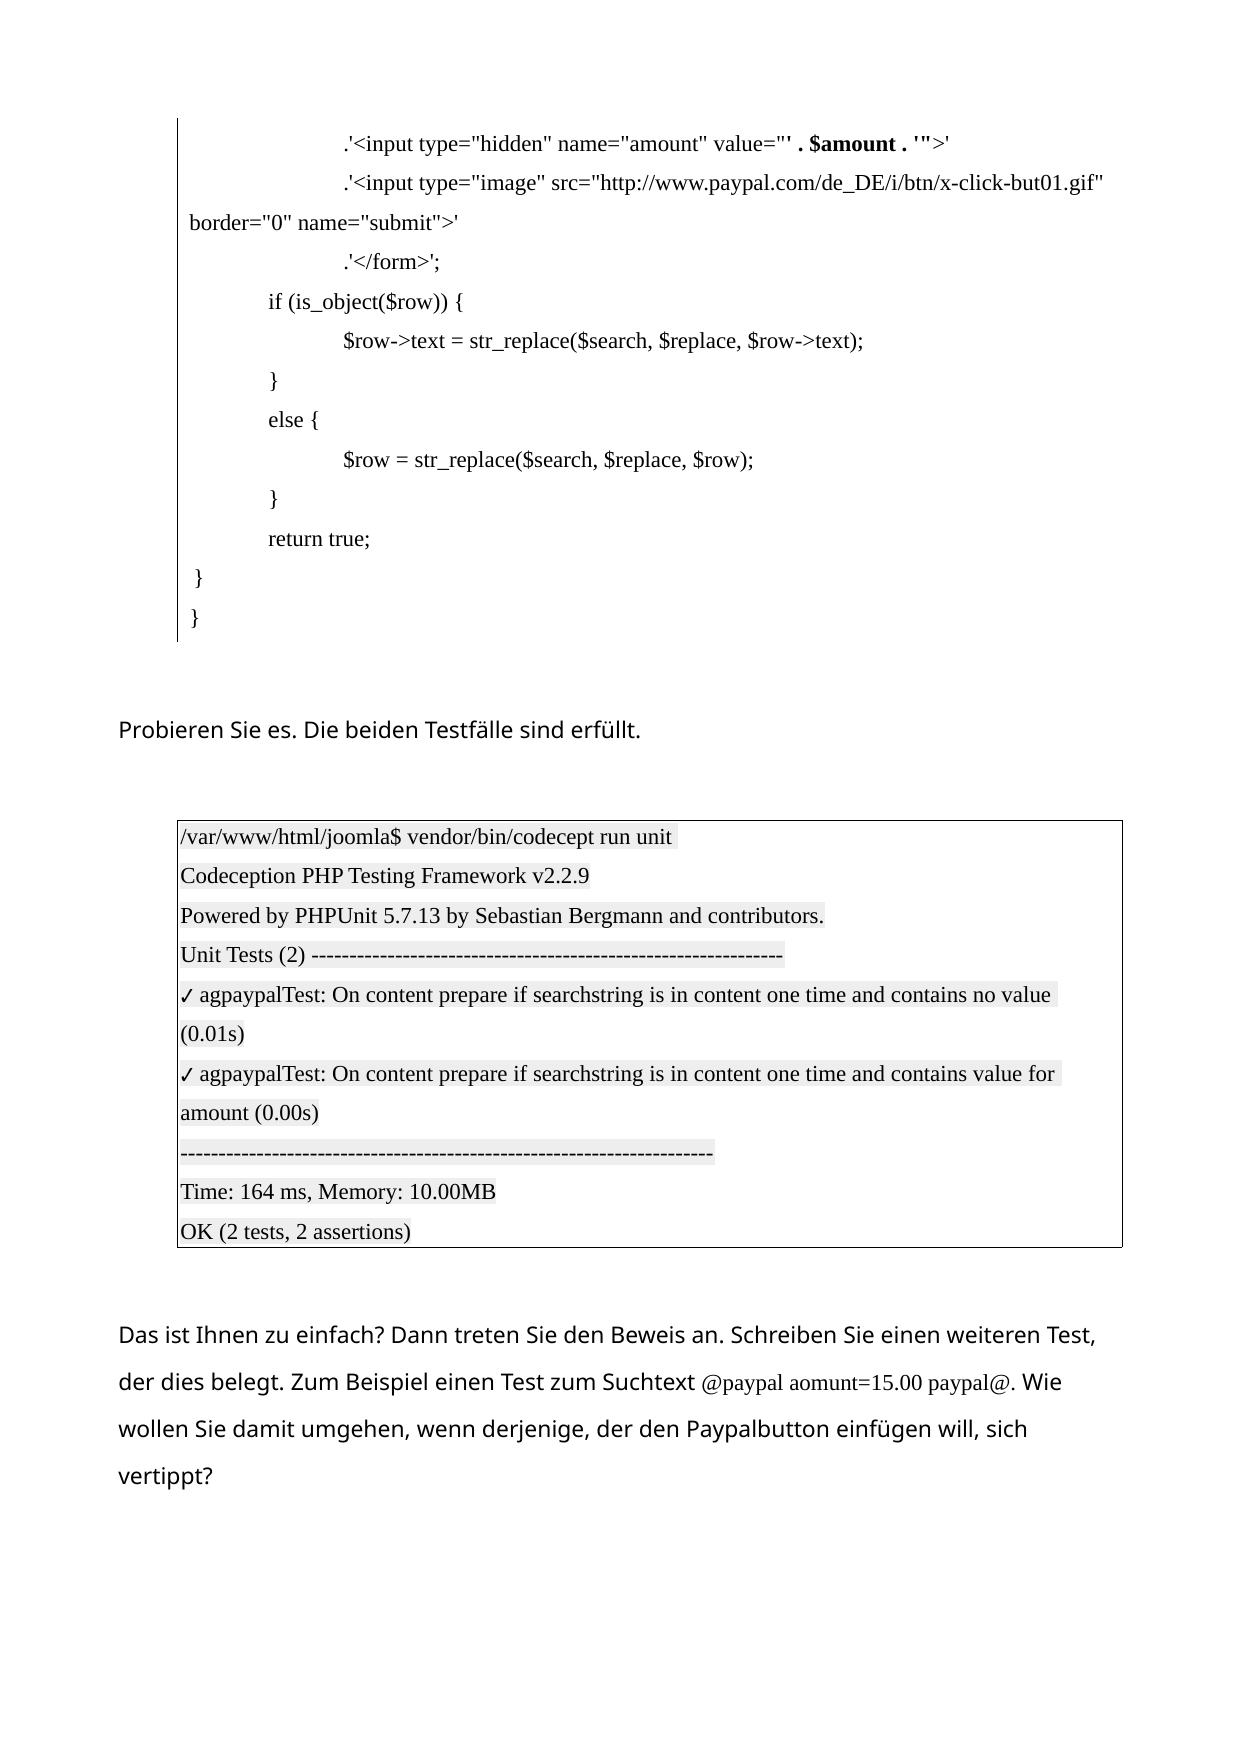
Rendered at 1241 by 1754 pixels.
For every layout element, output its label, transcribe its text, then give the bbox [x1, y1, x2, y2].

text Probieren Sie es. Die beiden Testfälle sind erfüllt. [118, 714, 1122, 745]
text Das ist Ihnen zu einfach? Dann treten Sie den Beweis an. Schreiben Sie einen weiteren Test, der dies belegt. Zum Beispiel einen Test zum Suchtext @paypal aomunt=15.00 paypal@. Wie wollen Sie damit umgehen, wenn derjenige, der den Paypalbutton einfügen will, sich vertippt? [118, 1319, 1122, 1491]
text .'<input type="hidden" name="amount" value="' . $amount . '">' .'<input type="image" src="http://www.paypal.com/de_DE/i/btn/x-click-but01.gif" border="0" name="submit">' .'</form>'; if (is_object($row)) { $row->text = str_replace($search, $replace, $row->text); } else { $row = str_replace($search, $replace, $row); } return true; } } [178, 118, 1122, 642]
text /var/www/html/joomla$ vendor/bin/codecept run unit Codeception PHP Testing Framework v2.2.9 Powered by PHPUnit 5.7.13 by Sebastian Bergmann and contributors. Unit Tests (2) -------------------------------------------------------------- ✔ agpaypalTest: On content prepare if searchstring is in content one time and contains no value (0.01s) ✔ agpaypalTest: On content prepare if searchstring is in content one time and contains value for amount (0.00s) ---------------------------------------------------------------------- Time: 164 ms, Memory: 10.00MB OK (2 tests, 2 assertions) [178, 821, 1122, 1247]
